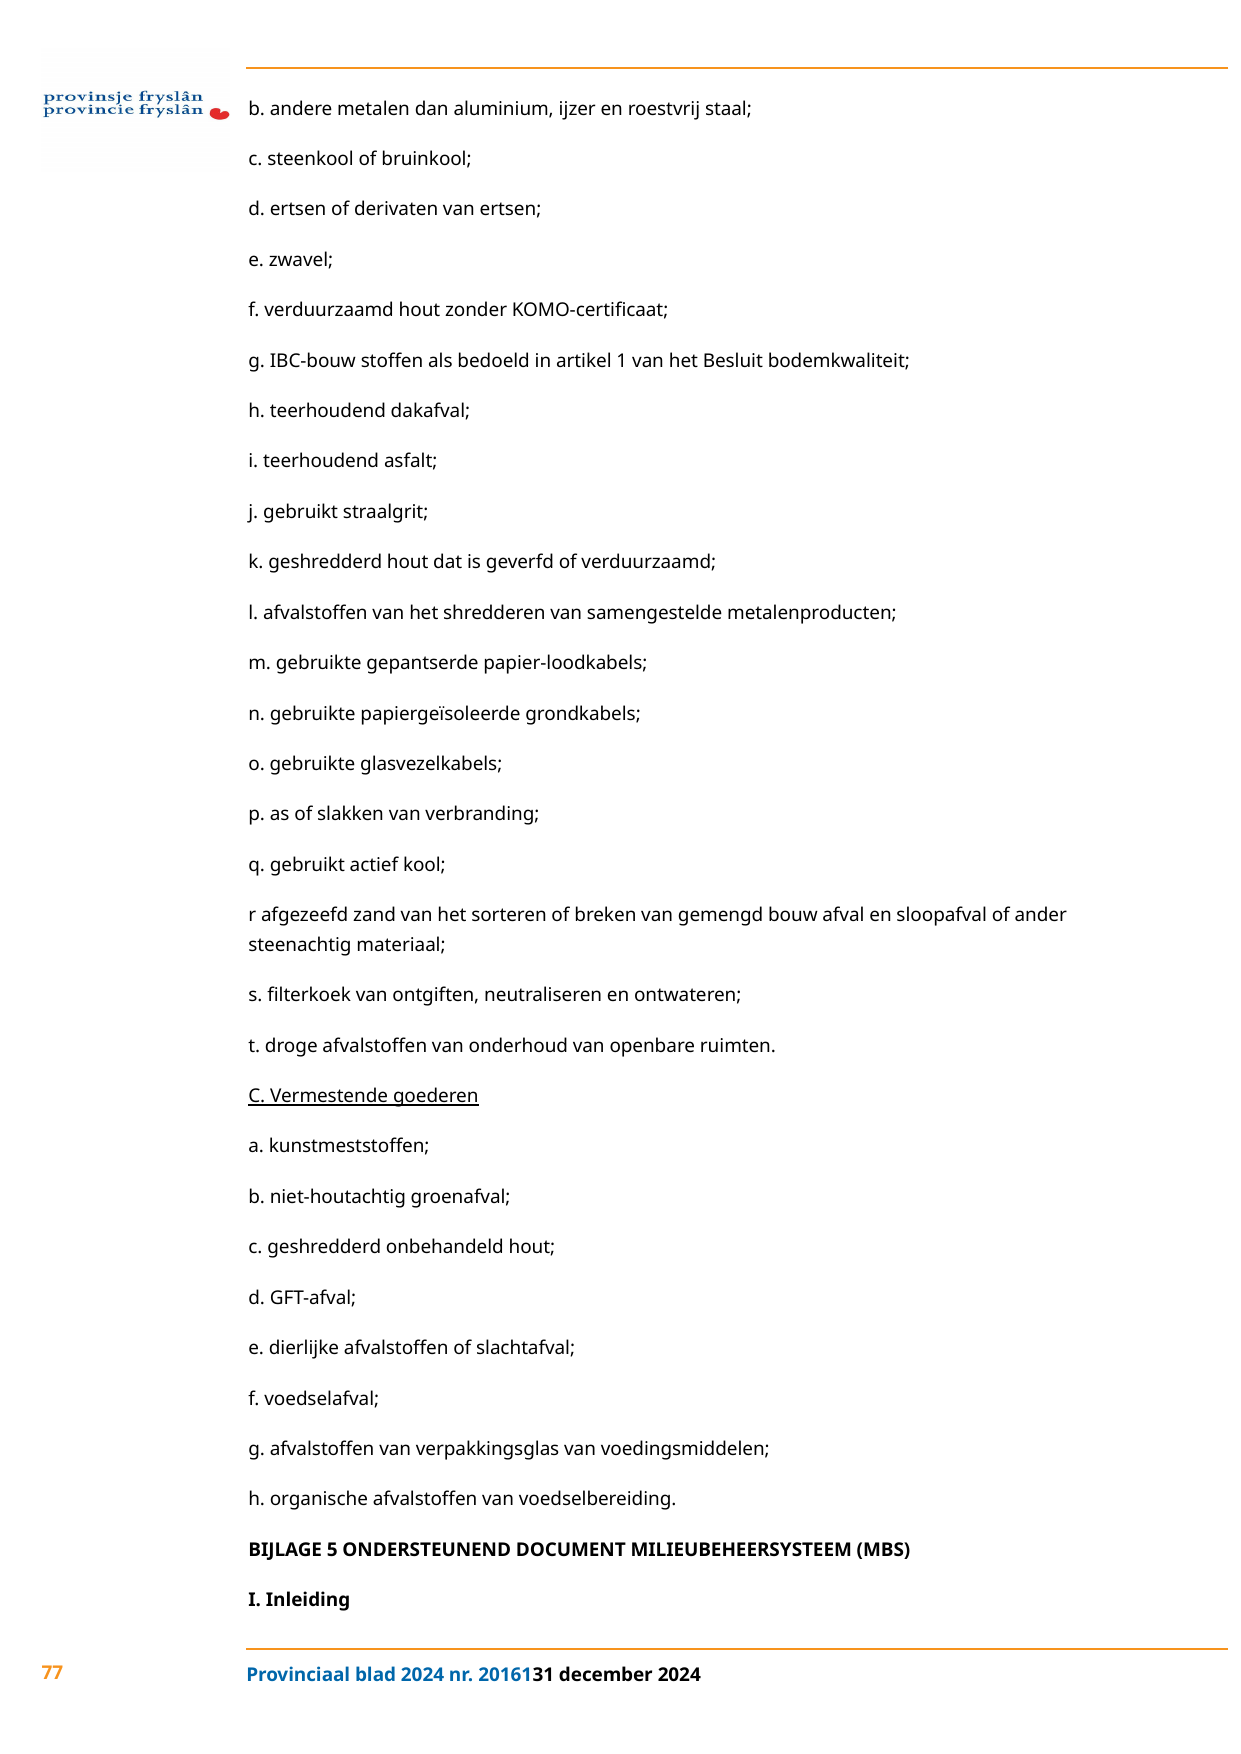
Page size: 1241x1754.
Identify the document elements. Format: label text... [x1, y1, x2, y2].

text h. organische afvalstoffen van voedselbereiding. [248, 1486, 1152, 1511]
text a. kunstmeststoffen; [248, 1133, 1152, 1158]
text b. niet-houtachtig groenafval; [248, 1183, 1152, 1209]
text e. zwavel; [248, 246, 1152, 272]
text b. andere metalen dan aluminium, ijzer en roestvrij staal; [248, 95, 1152, 121]
text g. afvalstoffen van verpakkingsglas van voedingsmiddelen; [248, 1435, 1152, 1461]
text t. droge afvalstoffen van onderhoud van openbare ruimten. [248, 1032, 1152, 1058]
text q. gebruikt actief kool; [248, 851, 1152, 877]
picture [41, 47, 231, 172]
text f. voedselafval; [248, 1385, 1152, 1411]
text o. gebruikte glasvezelkabels; [248, 750, 1152, 776]
text d. ertsen of derivaten van ertsen; [248, 196, 1152, 221]
text m. gebruikte gepantserde papier-loodkabels; [248, 649, 1152, 675]
text s. filterkoek van ontgiften, neutraliseren en ontwateren; [248, 981, 1152, 1007]
text i. teerhoudend asfalt; [248, 448, 1152, 473]
text e. dierlijke afvalstoffen of slachtafval; [248, 1334, 1152, 1360]
text c. steenkool of bruinkool; [248, 145, 1152, 171]
text c. geshredderd onbehandeld hout; [248, 1233, 1152, 1259]
text r afgezeefd zand van het sorteren of breken van gemengd bouw afval en sloopafval of ander steenachtig materiaal; [248, 901, 1152, 957]
text h. teerhoudend dakafval; [248, 397, 1152, 423]
text C. Vermestende goederen [248, 1082, 1152, 1108]
text d. GFT-afval; [248, 1284, 1152, 1310]
text l. afvalstoffen van het shredderen van samengestelde metalenproducten; [248, 599, 1152, 625]
text p. as of slakken van verbranding; [248, 801, 1152, 826]
text k. geshredderd hout dat is geverfd of verduurzaamd; [248, 548, 1152, 574]
text n. gebruikte papiergeïsoleerde grondkabels; [248, 700, 1152, 726]
text g. IBC-bouw stoffen als bedoeld in artikel 1 van het Besluit bodemkwaliteit; [248, 347, 1152, 373]
text f. verduurzaamd hout zonder KOMO-certificaat; [248, 296, 1152, 322]
text I. Inleiding [248, 1586, 1152, 1612]
text j. gebruikt straalgrit; [248, 498, 1152, 524]
text BIJLAGE 5 ONDERSTEUNEND DOCUMENT MILIEUBEHEERSYSTEEM (MBS) [248, 1536, 1152, 1562]
